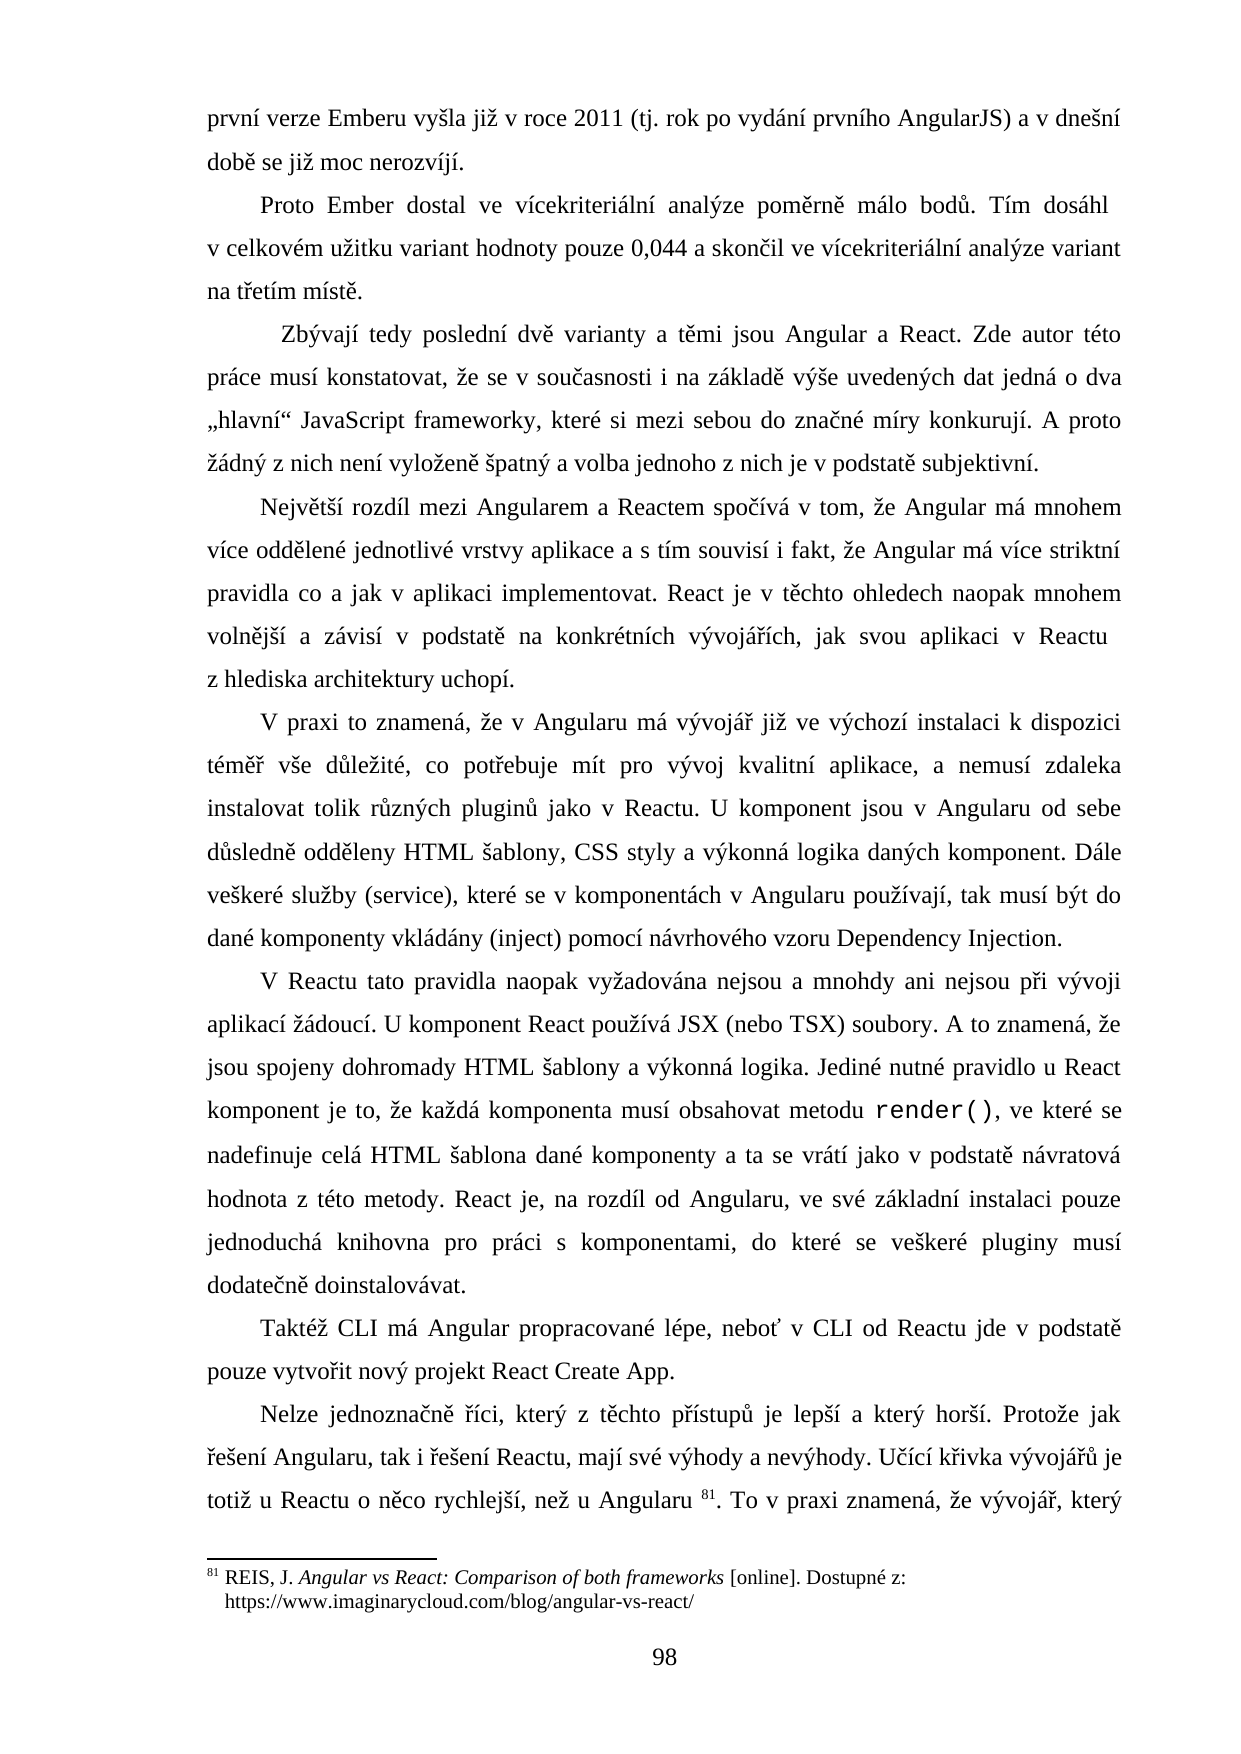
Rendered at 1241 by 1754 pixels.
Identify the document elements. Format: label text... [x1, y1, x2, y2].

text Taktéž CLI má Angular propracované lépe, neboť v CLI od Reactu jde v podstatě pouze vytvořit nový projekt React Create App. [207, 1313, 1122, 1385]
text Zbývají tedy poslední dvě varianty a těmi jsou Angular a React. Zde autor této práce musí konstatovat, že se v současnosti i na základě výše uvedených dat jedná o dva „hlavní“ JavaScript frameworky, které si mezi sebou do značné míry konkurují. A proto žádný z nich není vyloženě špatný a volba jednoho z nich je v podstatě subjektivní. [207, 319, 1122, 477]
list REIS, J. Angular vs React: Comparison of both frameworks [online]. Dostupné z: https://www.imaginarycloud.com/blog/angular-vs-react/ [207, 1565, 1122, 1613]
text Největší rozdíl mezi Angularem a Reactem spočívá v tom, že Angular má mnohem více oddělené jednotlivé vrstvy aplikace a s tím souvisí i fakt, že Angular má více striktní pravidla co a jak v aplikaci implementovat. React je v těchto ohledech naopak mnohem volnější a závisí v podstatě na konkrétních vývojářích, jak svou aplikaci v Reactu z hlediska architektury uchopí. [207, 492, 1122, 693]
text V Reactu tato pravidla naopak vyžadována nejsou a mnohdy ani nejsou při vývoji aplikací žádoucí. U komponent React používá JSX (nebo TSX) soubory. A to znamená, že jsou spojeny dohromady HTML šablony a výkonná logika. Jediné nutné pravidlo u React komponent je to, že každá komponenta musí obsahovat metodu render(), ve které se nadefinuje celá HTML šablona dané komponenty a ta se vrátí jako v podstatě návratová hodnota z této metody. React je, na rozdíl od Angularu, ve své základní instalaci pouze jednoduchá knihovna pro práci s komponentami, do které se veškeré pluginy musí dodatečně doinstalovávat. [207, 966, 1122, 1299]
text první verze Emberu vyšla již v roce 2011 (tj. rok po vydání prvního AngularJS) a v dnešní době se již moc nerozvíjí. [207, 103, 1122, 175]
text V praxi to znamená, že v Angularu má vývojář již ve výchozí instalaci k dispozici téměř vše důležité, co potřebuje mít pro vývoj kvalitní aplikace, a nemusí zdaleka instalovat tolik různých pluginů jako v Reactu. U komponent jsou v Angularu od sebe důsledně odděleny HTML šablony, CSS styly a výkonná logika daných komponent. Dále veškeré služby (service), které se v komponentách v Angularu používají, tak musí být do dané komponenty vkládány (inject) pomocí návrhového vzoru Dependency Injection. [207, 707, 1122, 952]
text Nelze jednoznačně říci, který z těchto přístupů je lepší a který horší. Protože jak řešení Angularu, tak i řešení Reactu, mají své výhody a nevýhody. Učící křivka vývojářů je totiž u Reactu o něco rychlejší, než u Angularu . To v praxi znamená, že vývojář, který [207, 1399, 1122, 1514]
text Proto Ember dostal ve vícekriteriální analýze poměrně málo bodů. Tím dosáhl v celkovém užitku variant hodnoty pouze 0,044 a skončil ve vícekriteriální analýze variant na třetím místě. [207, 190, 1122, 305]
